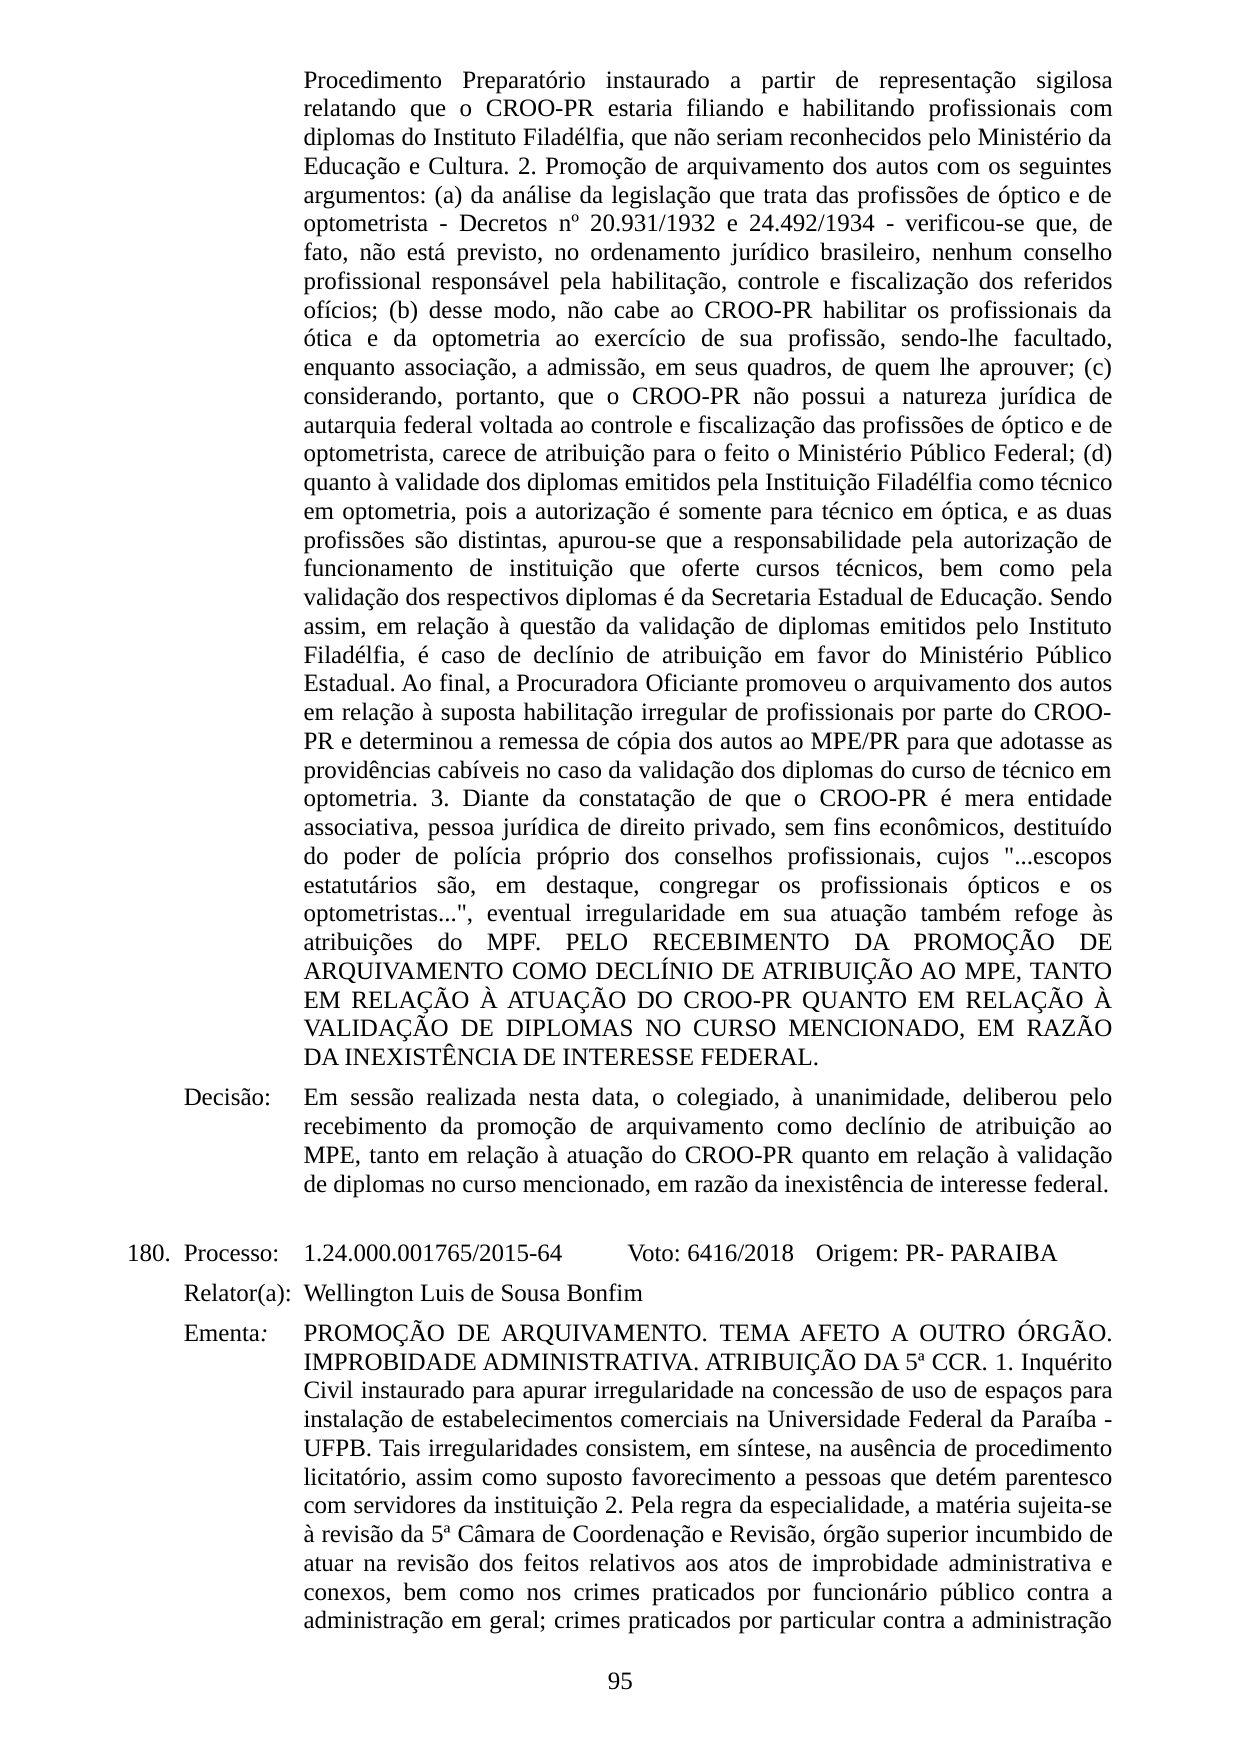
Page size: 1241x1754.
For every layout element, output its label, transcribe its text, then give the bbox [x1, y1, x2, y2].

table_header Voto: 6416/2018 [621, 1232, 810, 1272]
table_header Origem: PR- PARAIBA [810, 1232, 1119, 1272]
table_cell Wellington Luis de Sousa Bonfim [298, 1272, 1119, 1312]
table_cell Relator(a): [178, 1272, 298, 1312]
table_cell [178, 59, 298, 1077]
table_header 1.24.000.001765/2015-64 [298, 1232, 621, 1272]
table_cell [121, 1272, 178, 1312]
table_header Processo: [178, 1232, 298, 1272]
table_cell Procedimento Preparatório instaurado a partir de representação sigilosa relatando que o CROO-PR estaria filiando e habilitando profissionais com diplomas do Instituto Filadélfia, que não seriam reconhecidos pelo Ministério da Educação e Cultura. 2. Promoção de arquivamento dos autos com os seguintes argumentos: (a) da análise da legislação que trata das profissões de óptico e de optometrista - Decretos nº 20.931/1932 e 24.492/1934 - verificou-se que, de fato, não está previsto, no ordenamento jurídico brasileiro, nenhum conselho profissional responsável pela habilitação, controle e fiscalização dos referidos ofícios; (b) desse modo, não cabe ao CROO-PR habilitar os profissionais da ótica e da optometria ao exercício de sua profissão, sendo-lhe facultado, enquanto associação, a admissão, em seus quadros, de quem lhe aprouver; (c) considerando, portanto, que o CROO-PR não possui a natureza jurídica de autarquia federal voltada ao controle e fiscalização das profissões de óptico e de optometrista, carece de atribuição para o feito o Ministério Público Federal; (d) quanto à validade dos diplomas emitidos pela Instituição Filadélfia como técnico em optometria, pois a autorização é somente para técnico em óptica, e as duas profissões são distintas, apurou-se que a responsabilidade pela autorização de funcionamento de instituição que oferte cursos técnicos, bem como pela validação dos respectivos diplomas é da Secretaria Estadual de Educação. Sendo assim, em relação à questão da validação de diplomas emitidos pelo Instituto Filadélfia, é caso de declínio de atribuição em favor do Ministério Público Estadual. Ao final, a Procuradora Oficiante promoveu o arquivamento dos autos em relação à suposta habilitação irregular de profissionais por parte do CROO-PR e determinou a remessa de cópia dos autos ao MPE/PR para que adotasse as providências cabíveis no caso da validação dos diplomas do curso de técnico em optometria. 3. Diante da constatação de que o CROO-PR é mera entidade associativa, pessoa jurídica de direito privado, sem fins econômicos, destituído do poder de polícia próprio dos conselhos profissionais, cujos "...escopos estatutários são, em destaque, congregar os profissionais ópticos e os optometristas...", eventual irregularidade em sua atuação também refoge às atribuições do MPF. PELO RECEBIMENTO DA PROMOÇÃO DE ARQUIVAMENTO COMO DECLÍNIO DE ATRIBUIÇÃO AO MPE, TANTO EM RELAÇÃO À ATUAÇÃO DO CROO-PR QUANTO EM RELAÇÃO À VALIDAÇÃO DE DIPLOMAS NO CURSO MENCIONADO, EM RAZÃO DA INEXISTÊNCIA DE INTERESSE FEDERAL. [298, 59, 1119, 1077]
table_header 180. [121, 1232, 178, 1272]
table_cell [121, 1313, 178, 1640]
table_cell Ementa: [178, 1313, 298, 1640]
table_cell Decisão: [178, 1077, 298, 1203]
table_cell Em sessão realizada nesta data, o colegiado, à unanimidade, deliberou pelo recebimento da promoção de arquivamento como declínio de atribuição ao MPE, tanto em relação à atuação do CROO-PR quanto em relação à validação de diplomas no curso mencionado, em razão da inexistência de interesse federal. [298, 1077, 1119, 1203]
table_cell PROMOÇÃO DE ARQUIVAMENTO. TEMA AFETO A OUTRO ÓRGÃO. IMPROBIDADE ADMINISTRATIVA. ATRIBUIÇÃO DA 5ª CCR. 1. Inquérito Civil instaurado para apurar irregularidade na concessão de uso de espaços para instalação de estabelecimentos comerciais na Universidade Federal da Paraíba - UFPB. Tais irregularidades consistem, em síntese, na ausência de procedimento licitatório, assim como suposto favorecimento a pessoas que detém parentesco com servidores da instituição 2. Pela regra da especialidade, a matéria sujeita-se à revisão da 5ª Câmara de Coordenação e Revisão, órgão superior incumbido de atuar na revisão dos feitos relativos aos atos de improbidade administrativa e conexos, bem como nos crimes praticados por funcionário público contra a administração em geral; crimes praticados por particular contra a administração [298, 1313, 1119, 1640]
table_cell [121, 59, 178, 1077]
table_cell [121, 1077, 178, 1203]
